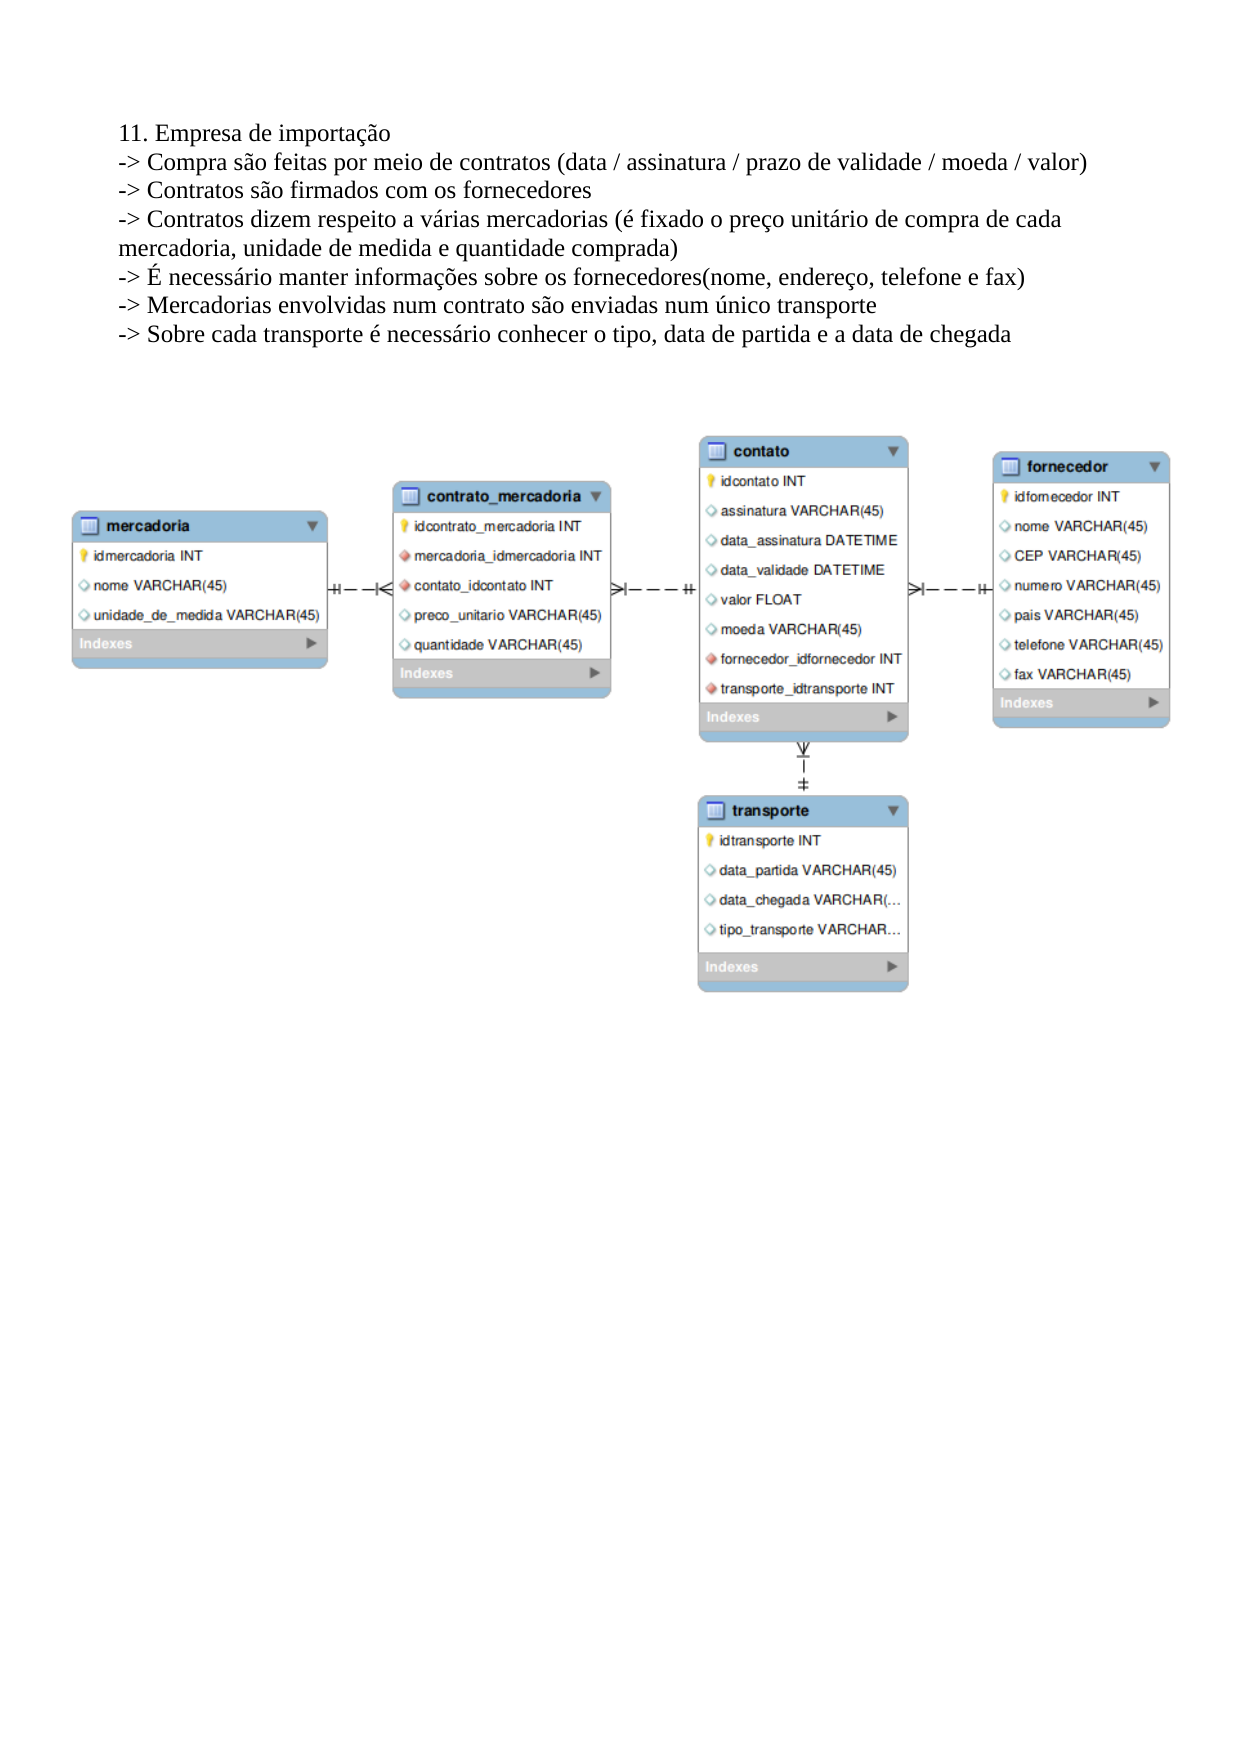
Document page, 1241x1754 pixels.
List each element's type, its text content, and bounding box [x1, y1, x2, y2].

text -> Sobre cada transporte é necessário conhecer o tipo, data de partida e a data de chegada [118, 319, 1122, 348]
text -> Contratos são firmados com os fornecedores [118, 176, 1122, 204]
picture [59, 423, 1182, 1004]
text -> Mercadorias envolvidas num contrato são enviadas num único transporte [118, 291, 1122, 319]
text 11. Empresa de importação [118, 118, 1122, 147]
text -> Compra são feitas por meio de contratos (data / assinatura / prazo de validade / moeda / valor) [118, 147, 1122, 176]
text -> Contratos dizem respeito a várias mercadorias (é fixado o preço unitário de compra de cada mercadoria, unidade de medida e quantidade comprada) [118, 204, 1122, 262]
text -> É necessário manter informações sobre os fornecedores(nome, endereço, telefone e fax) [118, 262, 1122, 291]
